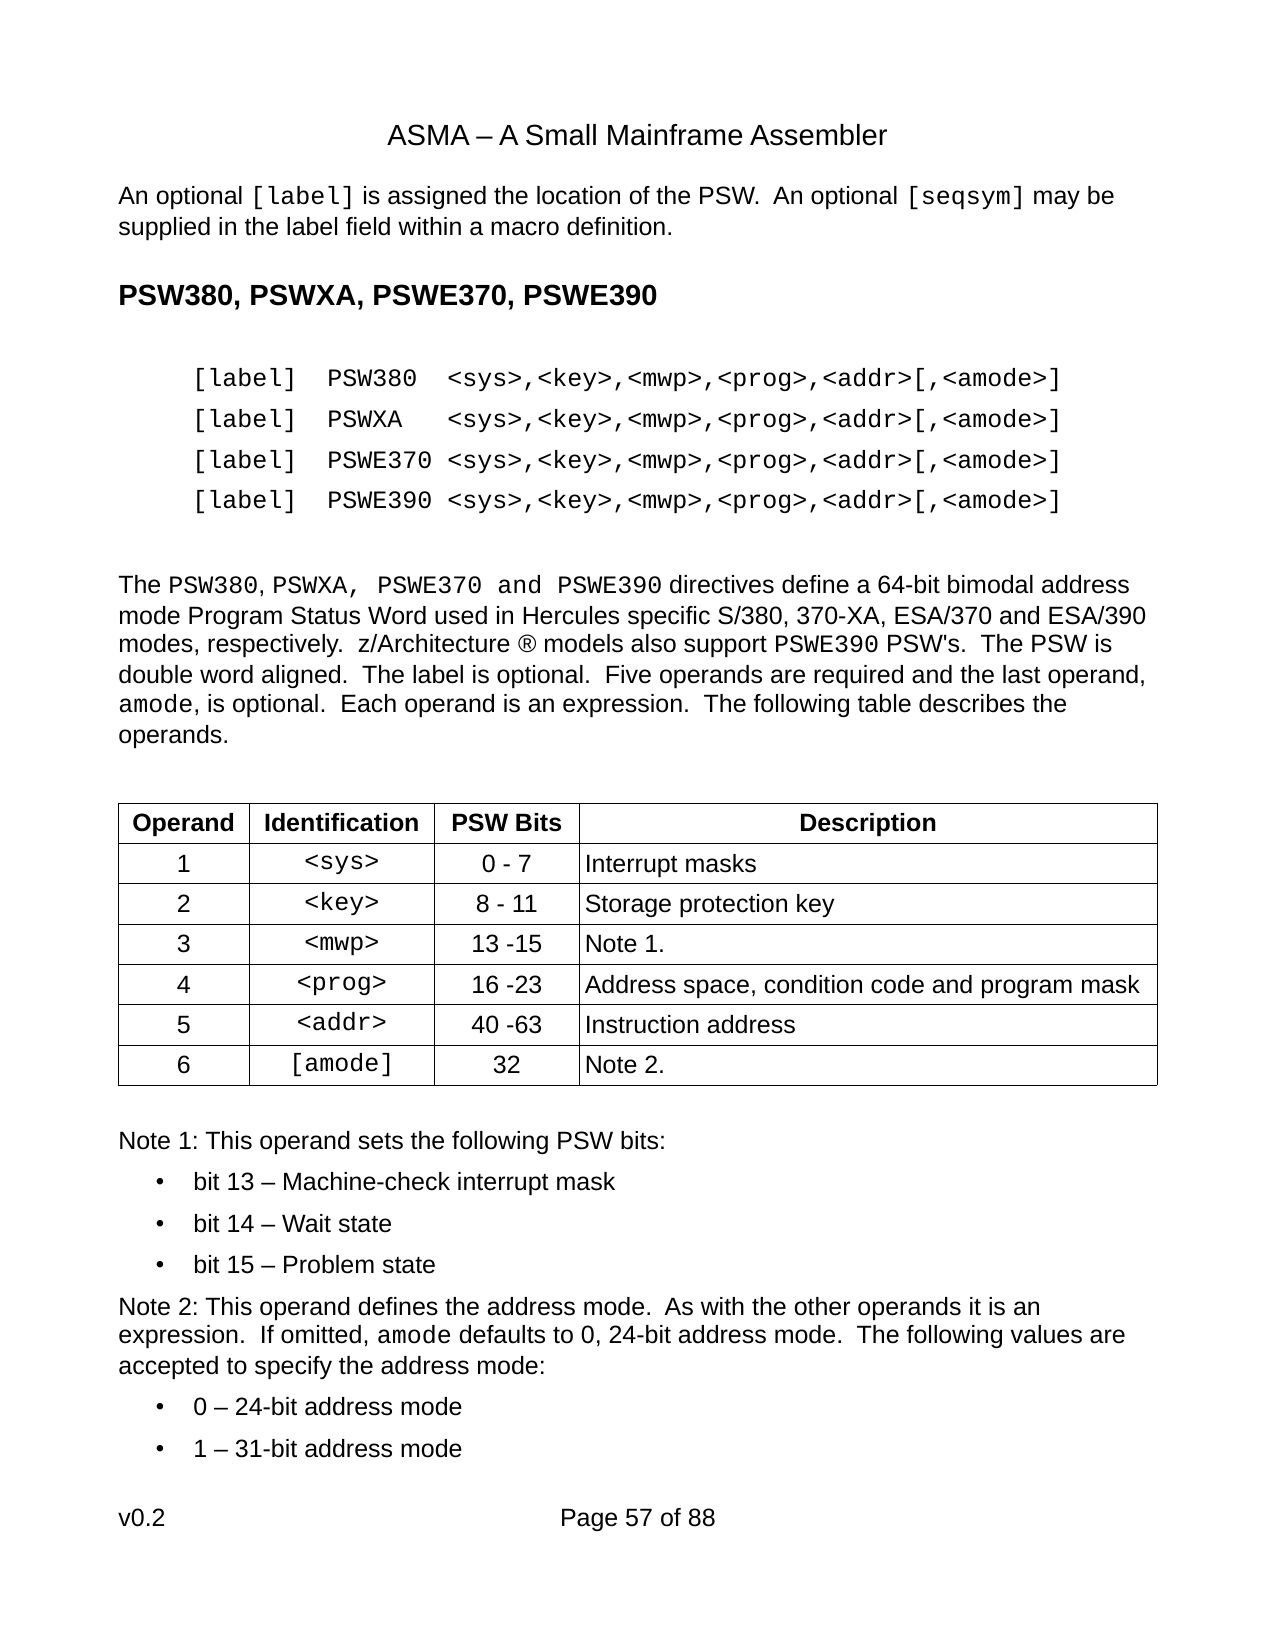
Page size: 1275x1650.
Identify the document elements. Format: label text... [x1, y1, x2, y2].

table_cell Instruction address [580, 1005, 1157, 1044]
list bit 14 – Wait state [156, 1209, 1157, 1238]
table_cell 8 - 11 [435, 884, 579, 923]
table_cell 2 [119, 884, 249, 923]
table_cell 0 - 7 [435, 844, 579, 883]
table_cell 5 [119, 1005, 249, 1044]
table_cell 40 -63 [435, 1005, 579, 1044]
table_header PSW Bits [435, 804, 579, 843]
table_cell <prog> [250, 965, 434, 1004]
table_cell <key> [250, 884, 434, 923]
text [label] PSWXA <sys>,<key>,<mwp>,<prog>,<addr>[,<amode>] [192, 406, 1157, 435]
table_cell 3 [119, 925, 249, 964]
text [label] PSW380 <sys>,<key>,<mwp>,<prog>,<addr>[,<amode>] [192, 366, 1157, 394]
table_cell <mwp> [250, 925, 434, 964]
table_cell 4 [119, 965, 249, 1004]
table_header Description [580, 804, 1157, 843]
text [label] PSWE390 <sys>,<key>,<mwp>,<prog>,<addr>[,<amode>] [192, 488, 1157, 516]
table_cell Storage protection key [580, 884, 1157, 923]
subtitle PSW380, PSWXA, PSWE370, PSWE390 [118, 278, 1157, 312]
table_cell Note 2. [580, 1046, 1157, 1085]
list bit 13 – Machine-check interrupt mask [156, 1167, 1157, 1196]
text An optional [label] is assigned the location of the PSW. An optional [seqsym] may be supplied in the label field within a macro definition. [118, 181, 1157, 241]
list 0 – 24-bit address mode [156, 1392, 1157, 1421]
text The PSW380, PSWXA, PSWE370 and PSWE390 directives define a 64-bit bimodal address mode Program Status Word used in Hercules specific S/380, 370-XA, ESA/370 and ESA/390 modes, respectively. z/Architecture ® models also support PSWE390 PSW's. The PSW is double word aligned. The label is optional. Five operands are required and the last operand, amode, is optional. Each operand is an expression. The following table describes the operands. [118, 570, 1157, 749]
table_cell Address space, condition code and program mask [580, 965, 1157, 1004]
table_cell 6 [119, 1046, 249, 1085]
table_cell <addr> [250, 1005, 434, 1044]
table_header Identification [250, 804, 434, 843]
text Note 1: This operand sets the following PSW bits: [118, 1126, 1157, 1155]
table_cell 13 -15 [435, 925, 579, 964]
table_header Operand [119, 804, 249, 843]
table_cell Interrupt masks [580, 844, 1157, 883]
text Note 2: This operand defines the address mode. As with the other operands it is an expression. If omitted, amode defaults to 0, 24-bit address mode. The following values are accepted to specify the address mode: [118, 1291, 1157, 1380]
table_cell 16 -23 [435, 965, 579, 1004]
text [label] PSWE370 <sys>,<key>,<mwp>,<prog>,<addr>[,<amode>] [192, 447, 1157, 476]
table_cell <sys> [250, 844, 434, 883]
table_cell 1 [119, 844, 249, 883]
table_cell Note 1. [580, 925, 1157, 964]
list 1 – 31-bit address mode [156, 1434, 1157, 1463]
table_cell 32 [435, 1046, 579, 1085]
list bit 15 – Problem state [156, 1250, 1157, 1279]
table_cell [amode] [250, 1046, 434, 1085]
